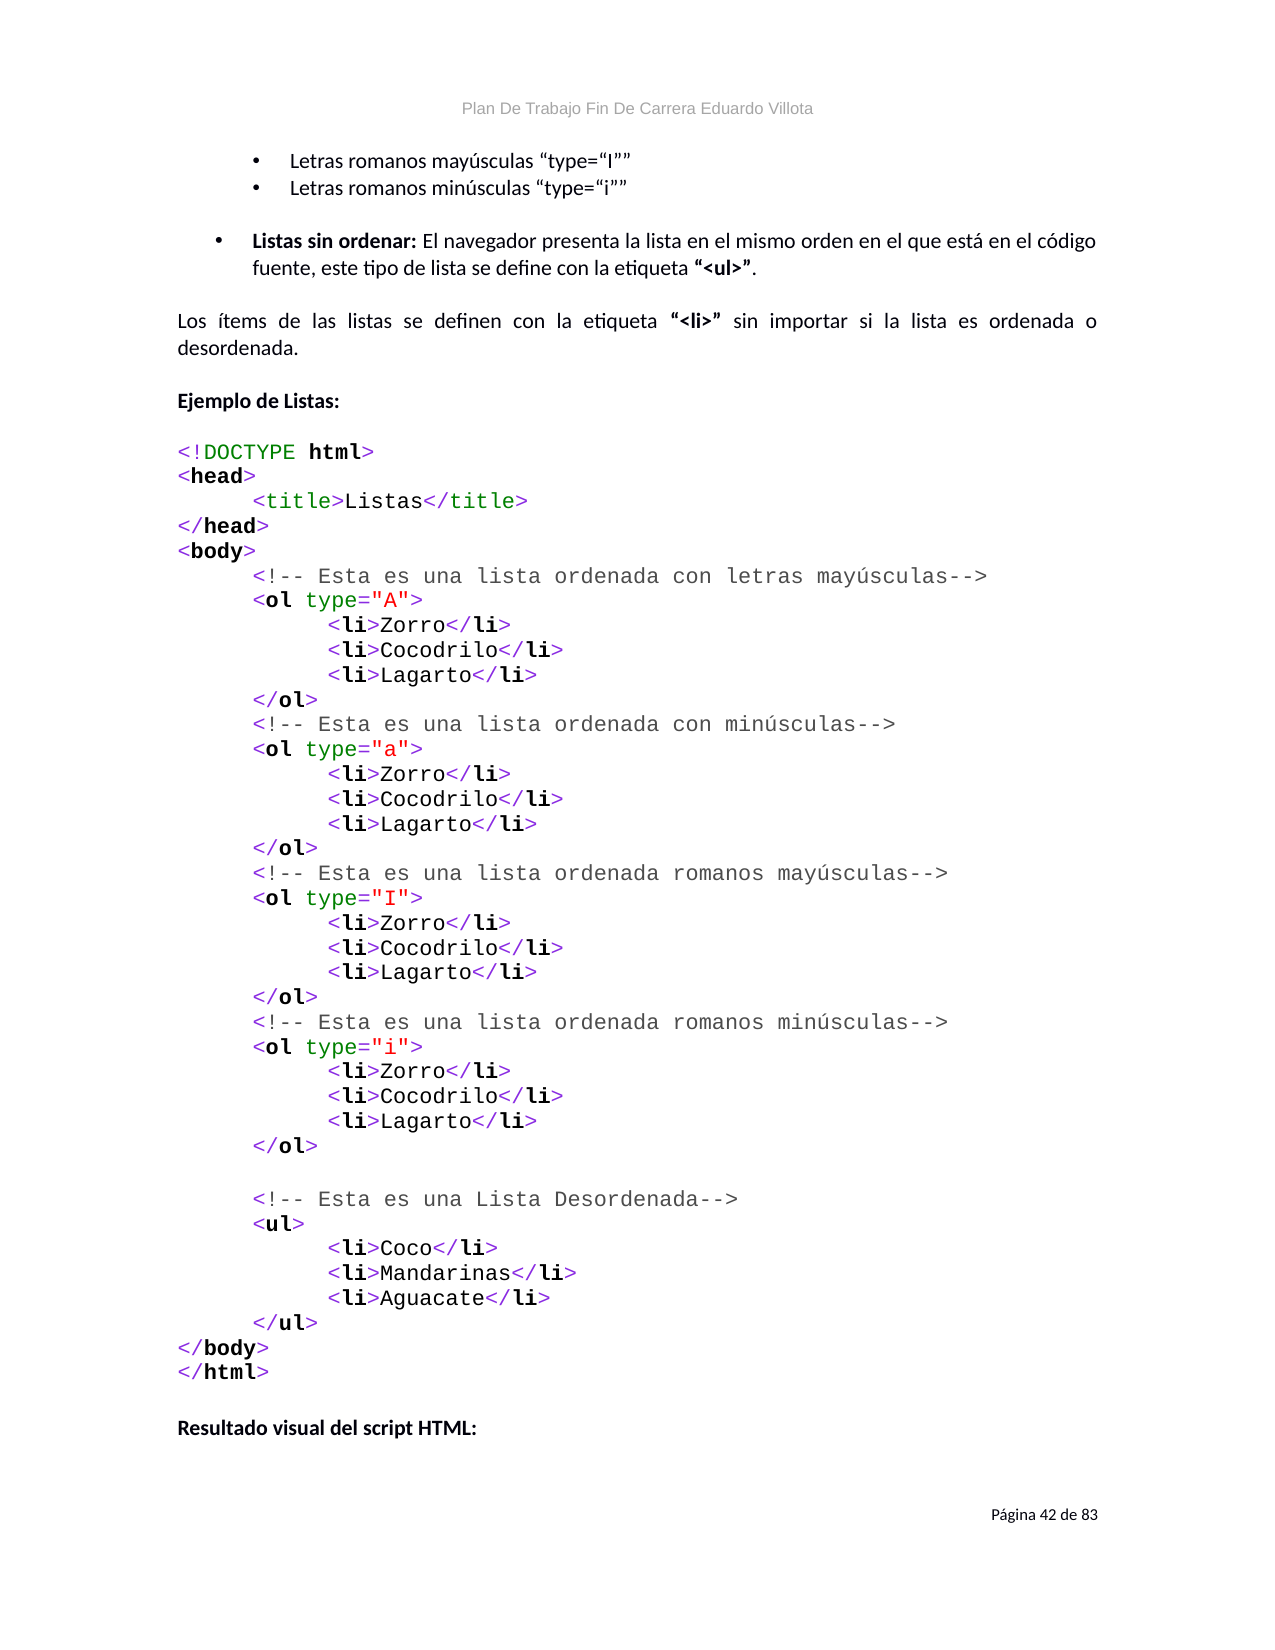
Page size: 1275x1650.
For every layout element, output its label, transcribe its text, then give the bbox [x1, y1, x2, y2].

list Letras romanos mayúsculas “type=“I”” [252, 148, 1098, 174]
list <!-- Esta es una lista ordenada con minúsculas--> [177, 714, 1098, 738]
list <li>Cocodrilo</li> [177, 1086, 1098, 1110]
list <li>Lagarto</li> [177, 664, 1098, 689]
list </ol> [177, 1135, 1098, 1160]
list <li>Coco</li> [177, 1237, 1098, 1262]
list <!-- Esta es una lista ordenada romanos mayúsculas--> [177, 862, 1098, 887]
list <li>Lagarto</li> [177, 813, 1098, 838]
list <li>Lagarto</li> [177, 962, 1098, 986]
list </ol> [177, 689, 1098, 714]
list </html> [177, 1361, 1098, 1386]
list <li>Lagarto</li> [177, 1110, 1098, 1135]
list <li>Zorro</li> [177, 912, 1098, 937]
list <ul> [177, 1213, 1098, 1237]
list <body> [177, 540, 1098, 565]
list <ol type="i"> [177, 1036, 1098, 1061]
list Los ítems de las listas se definen con la etiqueta “<li>” sin importar si la lista es ordenada o desordenada. [177, 308, 1098, 361]
list <li>Cocodrilo</li> [177, 937, 1098, 962]
text Resultado visual del script HTML: [177, 1414, 1098, 1441]
list <title>Listas</title> [177, 491, 1098, 515]
list <li>Zorro</li> [177, 763, 1098, 788]
list <!DOCTYPE html> [177, 441, 1098, 466]
list </ol> [177, 986, 1098, 1011]
list </body> [177, 1337, 1098, 1361]
list <!-- Esta es una Lista Desordenada--> [177, 1188, 1098, 1213]
list <li>Cocodrilo</li> [177, 639, 1098, 664]
list Listas sin ordenar: El navegador presenta la lista en el mismo orden en el que está en el código fuente, este tipo de lista se define con la etiqueta “<ul>”. [215, 228, 1098, 281]
list </ol> [177, 838, 1098, 862]
list <li>Zorro</li> [177, 1061, 1098, 1086]
list <ol type="A"> [177, 590, 1098, 614]
list <ol type="a"> [177, 738, 1098, 763]
list <!-- Esta es una lista ordenada con letras mayúsculas--> [177, 565, 1098, 590]
list Ejemplo de Listas: [177, 388, 1098, 414]
list <!-- Esta es una lista ordenada romanos minúsculas--> [177, 1011, 1098, 1036]
list </head> [177, 515, 1098, 540]
list <ol type="I"> [177, 887, 1098, 912]
list <li>Mandarinas</li> [177, 1262, 1098, 1287]
list <head> [177, 466, 1098, 491]
list </ul> [177, 1312, 1098, 1337]
list Letras romanos minúsculas “type=“i”” [252, 174, 1098, 201]
list <li>Zorro</li> [177, 614, 1098, 639]
list <li>Cocodrilo</li> [177, 788, 1098, 813]
list <li>Aguacate</li> [177, 1287, 1098, 1312]
